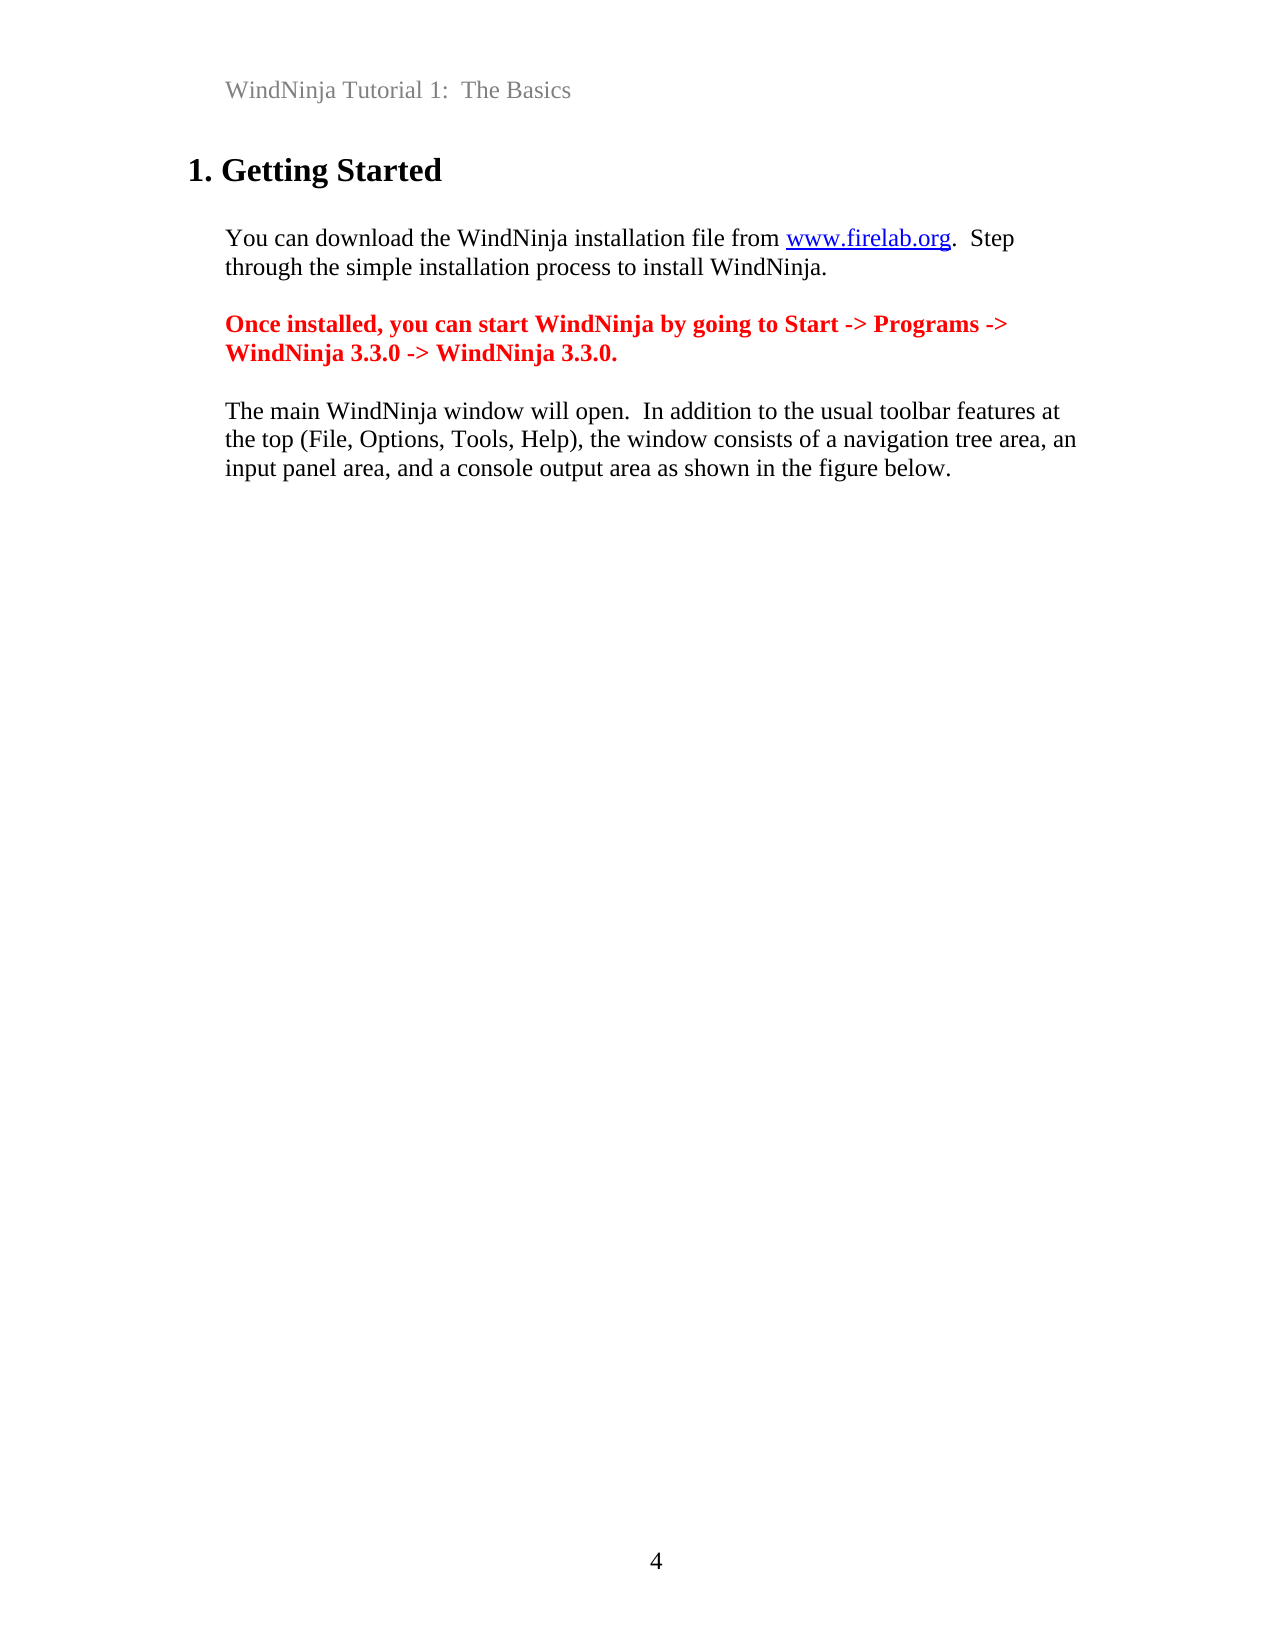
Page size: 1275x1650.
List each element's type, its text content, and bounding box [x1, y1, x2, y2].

subtitle Getting Started [187, 150, 1087, 188]
text The main WindNinja window will open. In addition to the usual toolbar features at the top (File, Options, Tools, Help), the window consists of a navigation tree area, an input panel area, and a console output area as shown in the figure below. [225, 396, 1087, 482]
text Once installed, you can start WindNinja by going to Start -> Programs -> WindNinja 3.3.0 -> WindNinja 3.3.0. [225, 309, 1087, 367]
text You can download the WindNinja installation file from www.firelab.org. Step through the simple installation process to install WindNinja. [225, 223, 1087, 281]
